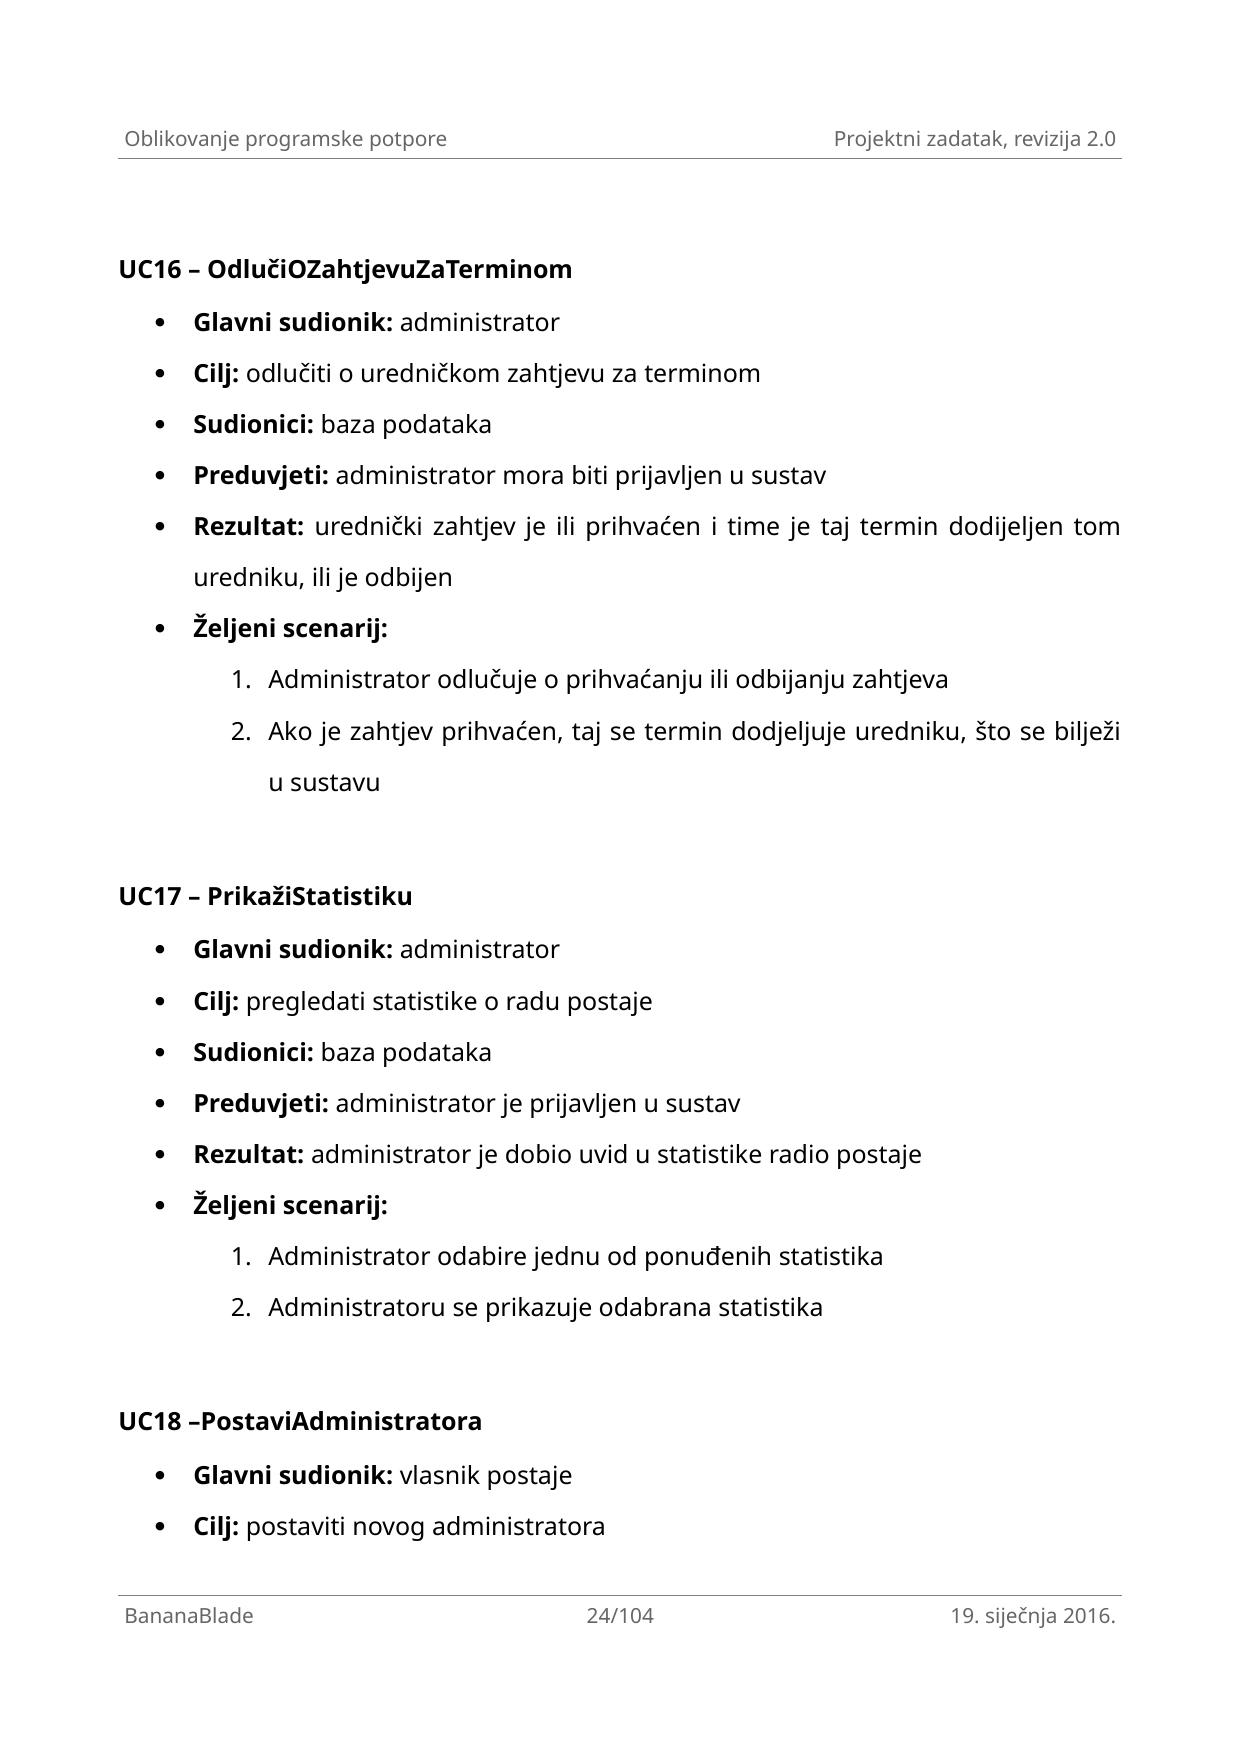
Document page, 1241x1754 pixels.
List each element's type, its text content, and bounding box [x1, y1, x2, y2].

list Administratoru se prikazuje odabrana statistika [231, 1289, 1122, 1323]
list Cilj: postaviti novog administratora [156, 1508, 1122, 1542]
subtitle UC16 – OdlučiOZahtjevuZaTerminom [118, 252, 1122, 286]
subtitle UC17 – PrikažiStatistiku [118, 879, 1122, 913]
list Rezultat: administrator je dobio uvid u statistike radio postaje [156, 1136, 1122, 1170]
list Preduvjeti: administrator mora biti prijavljen u sustav [156, 458, 1122, 492]
list Glavni sudionik: vlasnik postaje [156, 1457, 1122, 1491]
list Glavni sudionik: administrator [156, 932, 1122, 966]
list Preduvjeti: administrator je prijavljen u sustav [156, 1085, 1122, 1119]
list Glavni sudionik: administrator [156, 305, 1122, 339]
list Rezultat: urednički zahtjev je ili prihvaćen i time je taj termin dodijeljen tom uredniku, ili je odbijen [156, 509, 1122, 594]
list Željeni scenarij: [156, 611, 1122, 645]
subtitle UC18 –PostaviAdministratora [118, 1404, 1122, 1438]
list Ako je zahtjev prihvaćen, taj se termin dodjeljuje uredniku, što se bilježi u sustavu [231, 713, 1122, 798]
list Administrator odlučuje o prihvaćanju ili odbijanju zahtjeva [231, 662, 1122, 696]
list Cilj: pregledati statistike o radu postaje [156, 983, 1122, 1017]
list Sudionici: baza podataka [156, 407, 1122, 441]
list Željeni scenarij: [156, 1187, 1122, 1221]
list Administrator odabire jednu od ponuđenih statistika [231, 1238, 1122, 1272]
list Cilj: odlučiti o uredničkom zahtjevu za terminom [156, 356, 1122, 390]
list Sudionici: baza podataka [156, 1034, 1122, 1068]
